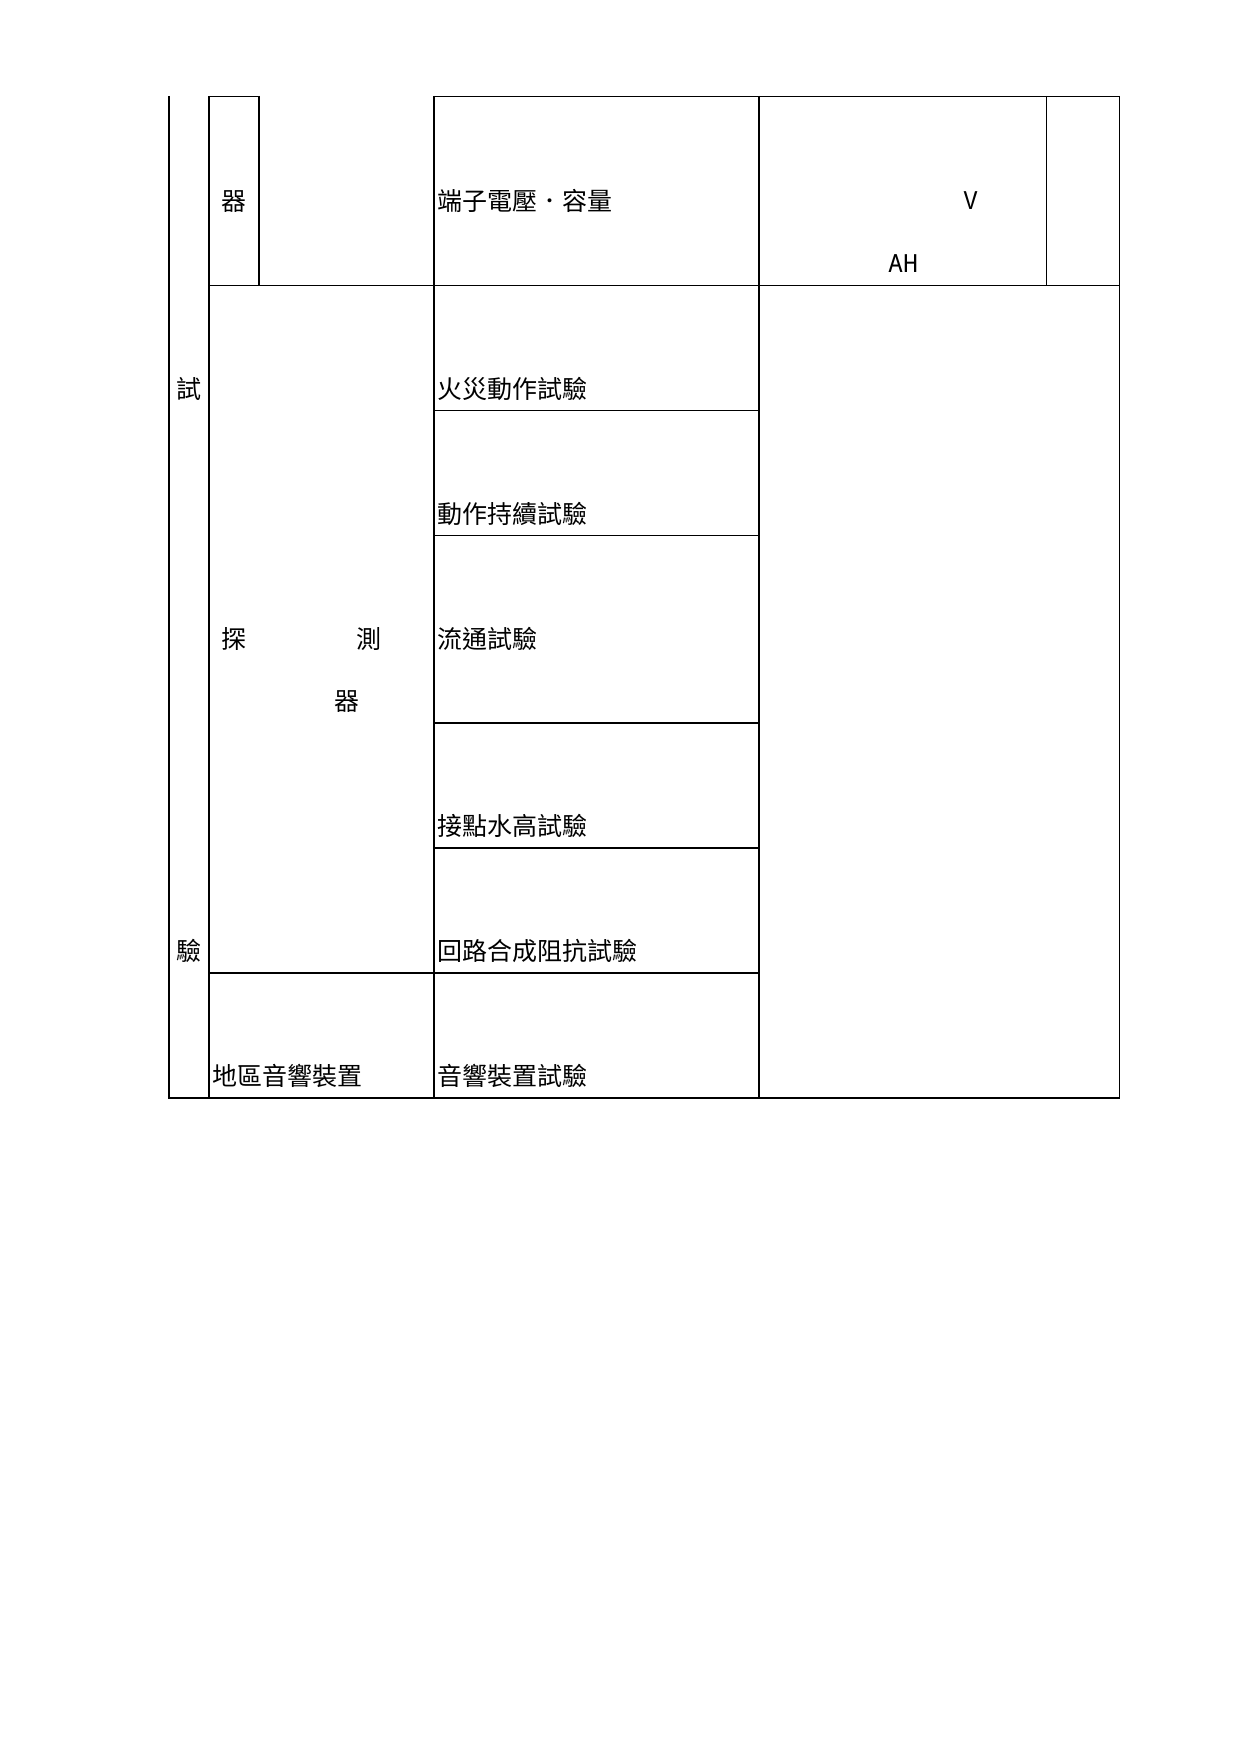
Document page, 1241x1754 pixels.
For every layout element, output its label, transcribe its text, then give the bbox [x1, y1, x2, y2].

table_cell V AH [760, 97, 1046, 284]
table_cell [210, 410, 259, 534]
table_cell [210, 722, 259, 847]
table_cell 動作持續試驗 [435, 411, 758, 534]
table_cell [760, 286, 1119, 1097]
table_cell 接點水高試驗 [435, 724, 758, 847]
table_cell 音響裝置試驗 [435, 974, 758, 1097]
table_cell [259, 286, 433, 409]
table_cell 地區音響裝置 [210, 974, 433, 1097]
table_cell [210, 286, 259, 409]
table_cell 器 [210, 97, 258, 284]
table_cell [170, 410, 208, 534]
table_cell 流通試驗 [435, 536, 758, 722]
table_cell 火災動作試驗 [435, 286, 758, 409]
table_cell [170, 972, 208, 1097]
table_cell 測 器 [259, 535, 433, 722]
table_cell [259, 410, 433, 534]
table_cell [170, 535, 208, 722]
table_cell [260, 96, 433, 284]
table_cell 試 [170, 285, 208, 409]
table_cell [170, 96, 208, 284]
table_cell [1047, 97, 1119, 284]
table_cell 驗 [170, 847, 208, 972]
table_cell 探 [210, 535, 259, 722]
table_cell [259, 847, 433, 972]
table_cell [170, 722, 208, 847]
table_cell [259, 722, 433, 847]
table_cell 端子電壓．容量 [435, 97, 758, 284]
table_cell 回路合成阻抗試驗 [435, 849, 758, 972]
table_cell [210, 847, 259, 972]
